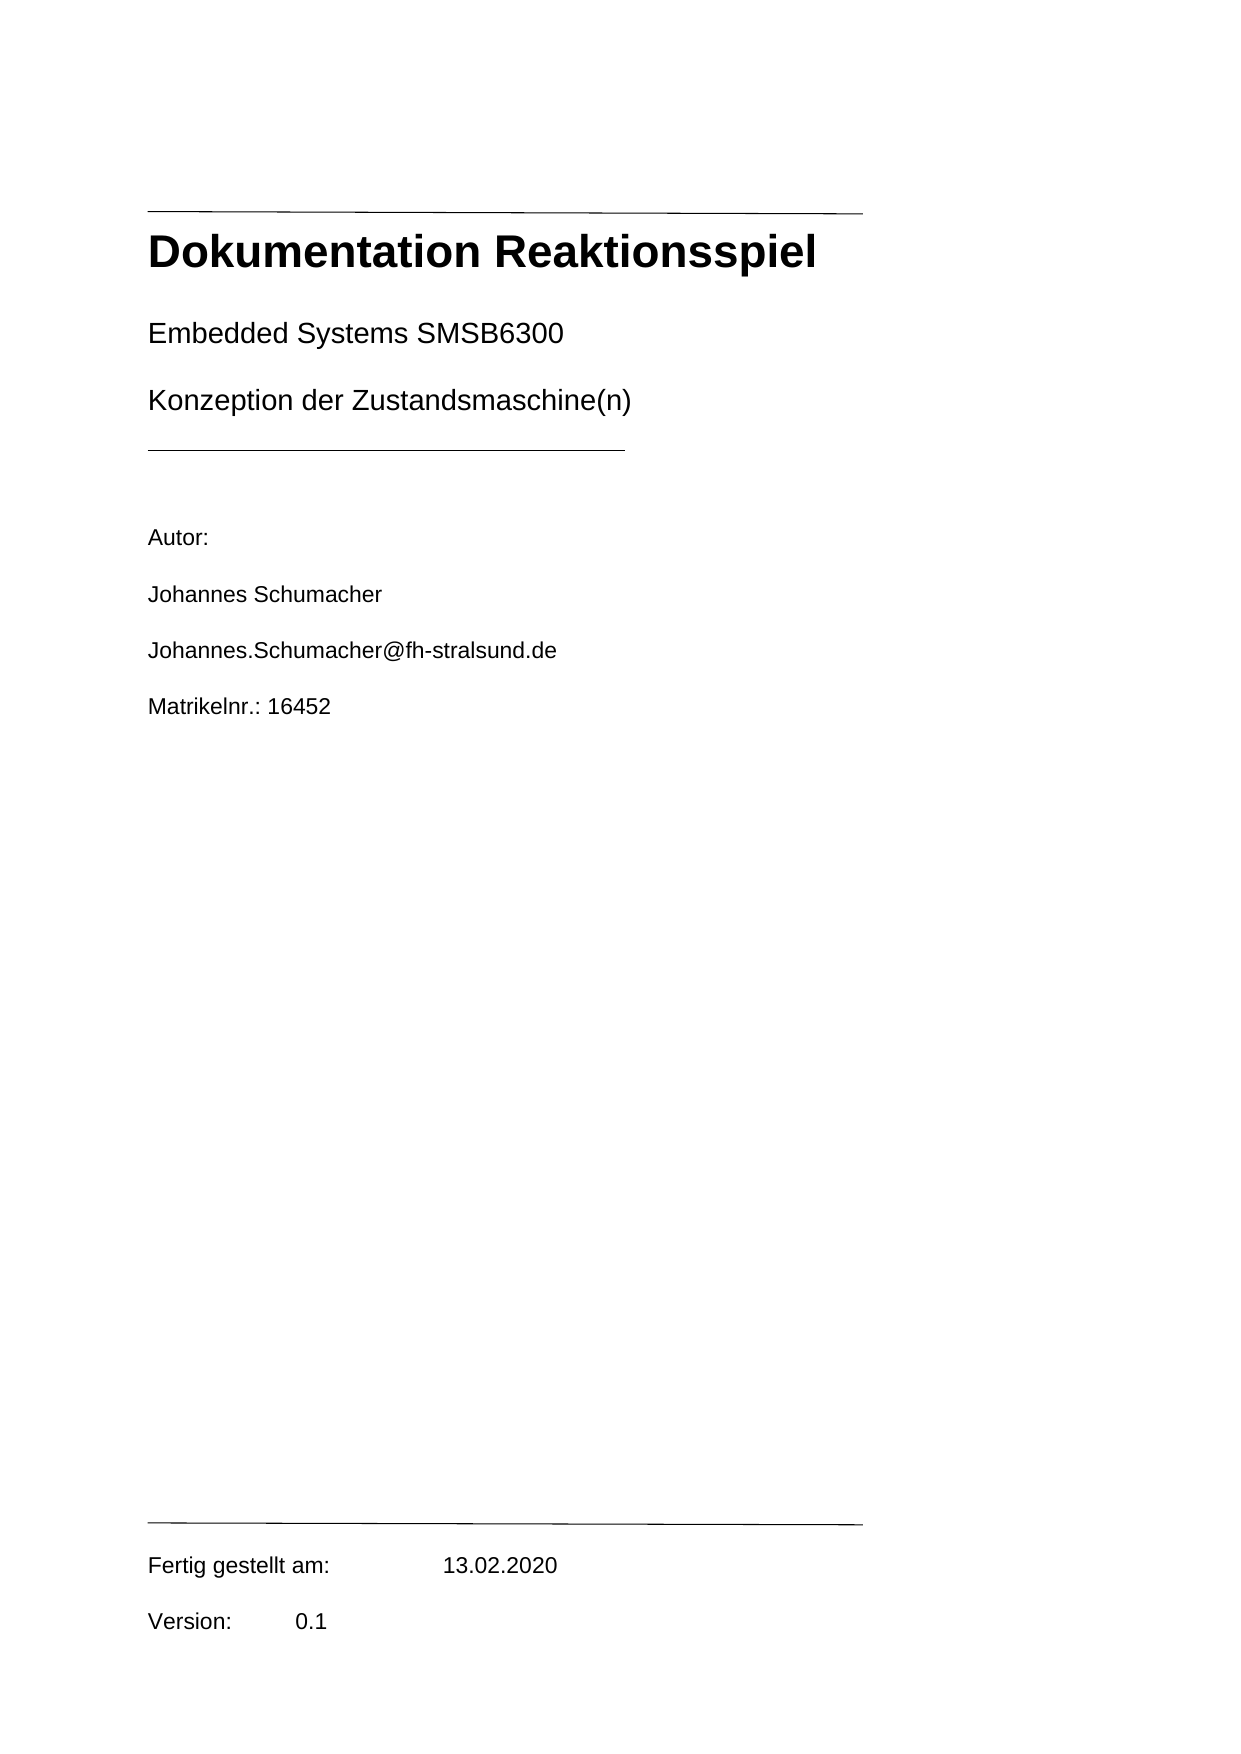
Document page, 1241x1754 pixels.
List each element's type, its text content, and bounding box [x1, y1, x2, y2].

text Johannes Schumacher [148, 581, 1093, 607]
text Konzeption der Zustandsmaschine(n) [148, 383, 1093, 417]
text Matrikelnr.: 16452 [148, 693, 1093, 719]
text Autor: [148, 524, 1093, 551]
text Version: 0.1 [148, 1608, 1093, 1634]
text Fertig gestellt am: 13.02.2020 [148, 1552, 1093, 1578]
text Embedded Systems SMSB6300 [148, 316, 1093, 350]
text Johannes.Schumacher@fh-stralsund.de [148, 637, 1093, 663]
subtitle Dokumentation Reaktionsspiel [148, 224, 1093, 277]
